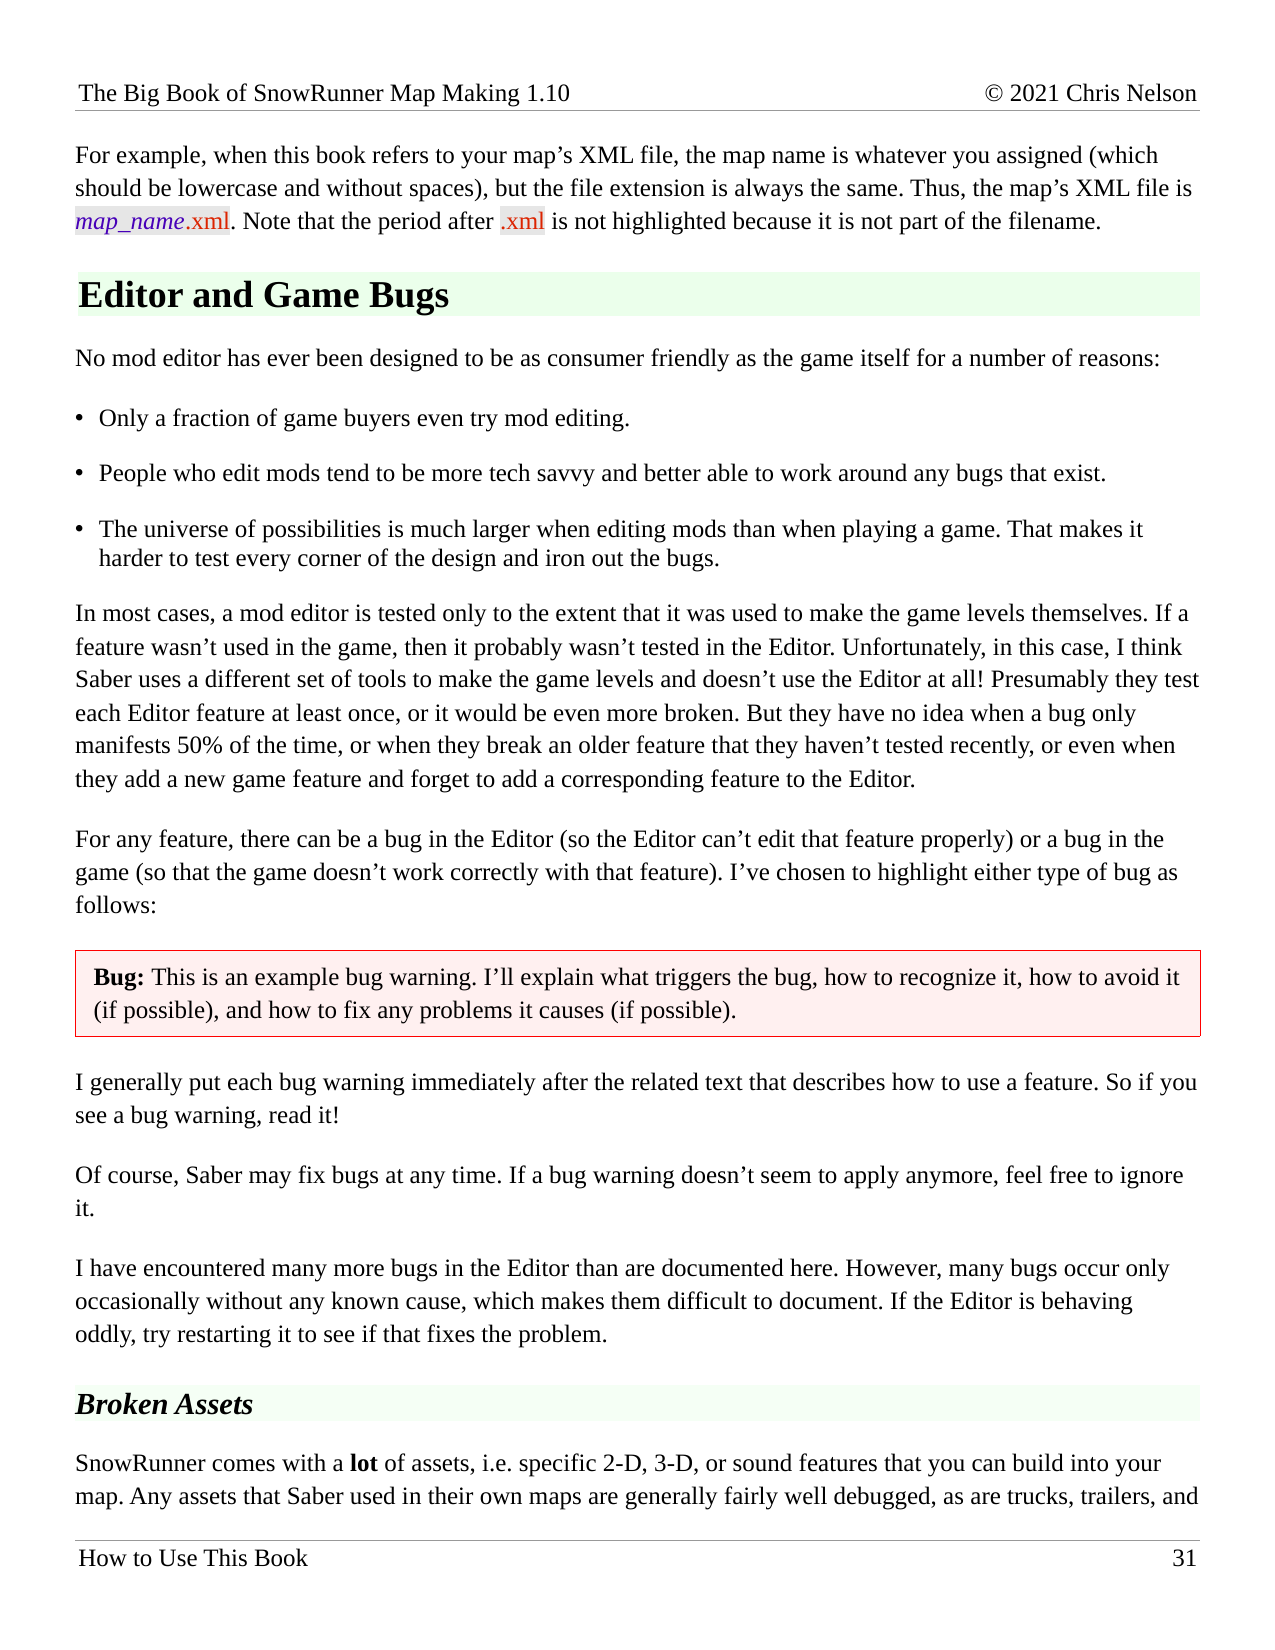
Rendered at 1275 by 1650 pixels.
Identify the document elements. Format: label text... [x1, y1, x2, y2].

text I generally put each bug warning immediately after the related text that describes how to use a feature. So if you see a bug warning, read it! [75, 1067, 1200, 1129]
text Of course, Saber may fix bugs at any time. If a bug warning doesn’t seem to apply anymore, feel free to ignore it. [75, 1160, 1200, 1222]
text No mod editor has ever been designed to be as consumer friendly as the game itself for a number of reasons: [75, 343, 1200, 371]
list Only a fraction of game buyers even try mod editing. [75, 403, 1200, 431]
list The universe of possibilities is much larger when editing mods than when playing a game. That makes it harder to test every corner of the design and iron out the bugs. [75, 514, 1200, 572]
subtitle Editor and Game Bugs [78, 272, 1200, 316]
text For example, when this book refers to your map’s XML file, the map name is whatever you assigned (which should be lowercase and without spaces), but the file extension is always the same. Thus, the map’s XML file is map_name.xml. Note that the period after .xml is not highlighted because it is not part of the filename. [75, 140, 1200, 235]
text For any feature, there can be a bug in the Editor (so the Editor can’t edit that feature properly) or a bug in the game (so that the game doesn’t work correctly with that feature). I’ve chosen to highlight either type of bug as follows: [75, 824, 1200, 918]
list People who edit mods tend to be more tech savvy and better able to work around any bugs that exist. [75, 458, 1200, 487]
text In most cases, a mod editor is tested only to the extent that it was used to make the game levels themselves. If a feature wasn’t used in the game, then it probably wasn’t tested in the Editor. Unfortunately, in this case, I think Saber uses a different set of tools to make the game levels and doesn’t use the Editor at all! Presumably they test each Editor feature at least once, or it would be even more broken. But they have no idea when a bug only manifests 50% of the time, or when they break an older feature that they haven’t tested recently, or even when they add a new game feature and forget to add a corresponding feature to the Editor. [75, 598, 1200, 792]
text I have encountered many more bugs in the Editor than are documented here. However, many bugs occur only occasionally without any known cause, which makes them difficult to document. If the Editor is behaving oddly, try restarting it to see if that fixes the problem. [75, 1253, 1200, 1348]
text SnowRunner comes with a lot of assets, i.e. specific 2‑D, 3‑D, or sound features that you can build into your map. Any assets that Saber used in their own maps are generally fairly well debugged, as are trucks, trailers, and [75, 1448, 1200, 1509]
list This is an example bug warning. I’ll explain what triggers the bug, how to recognize it, how to avoid it (if possible), and how to fix any problems it causes (if possible). [76, 951, 1200, 1036]
subtitle Broken Assets [75, 1385, 1200, 1421]
